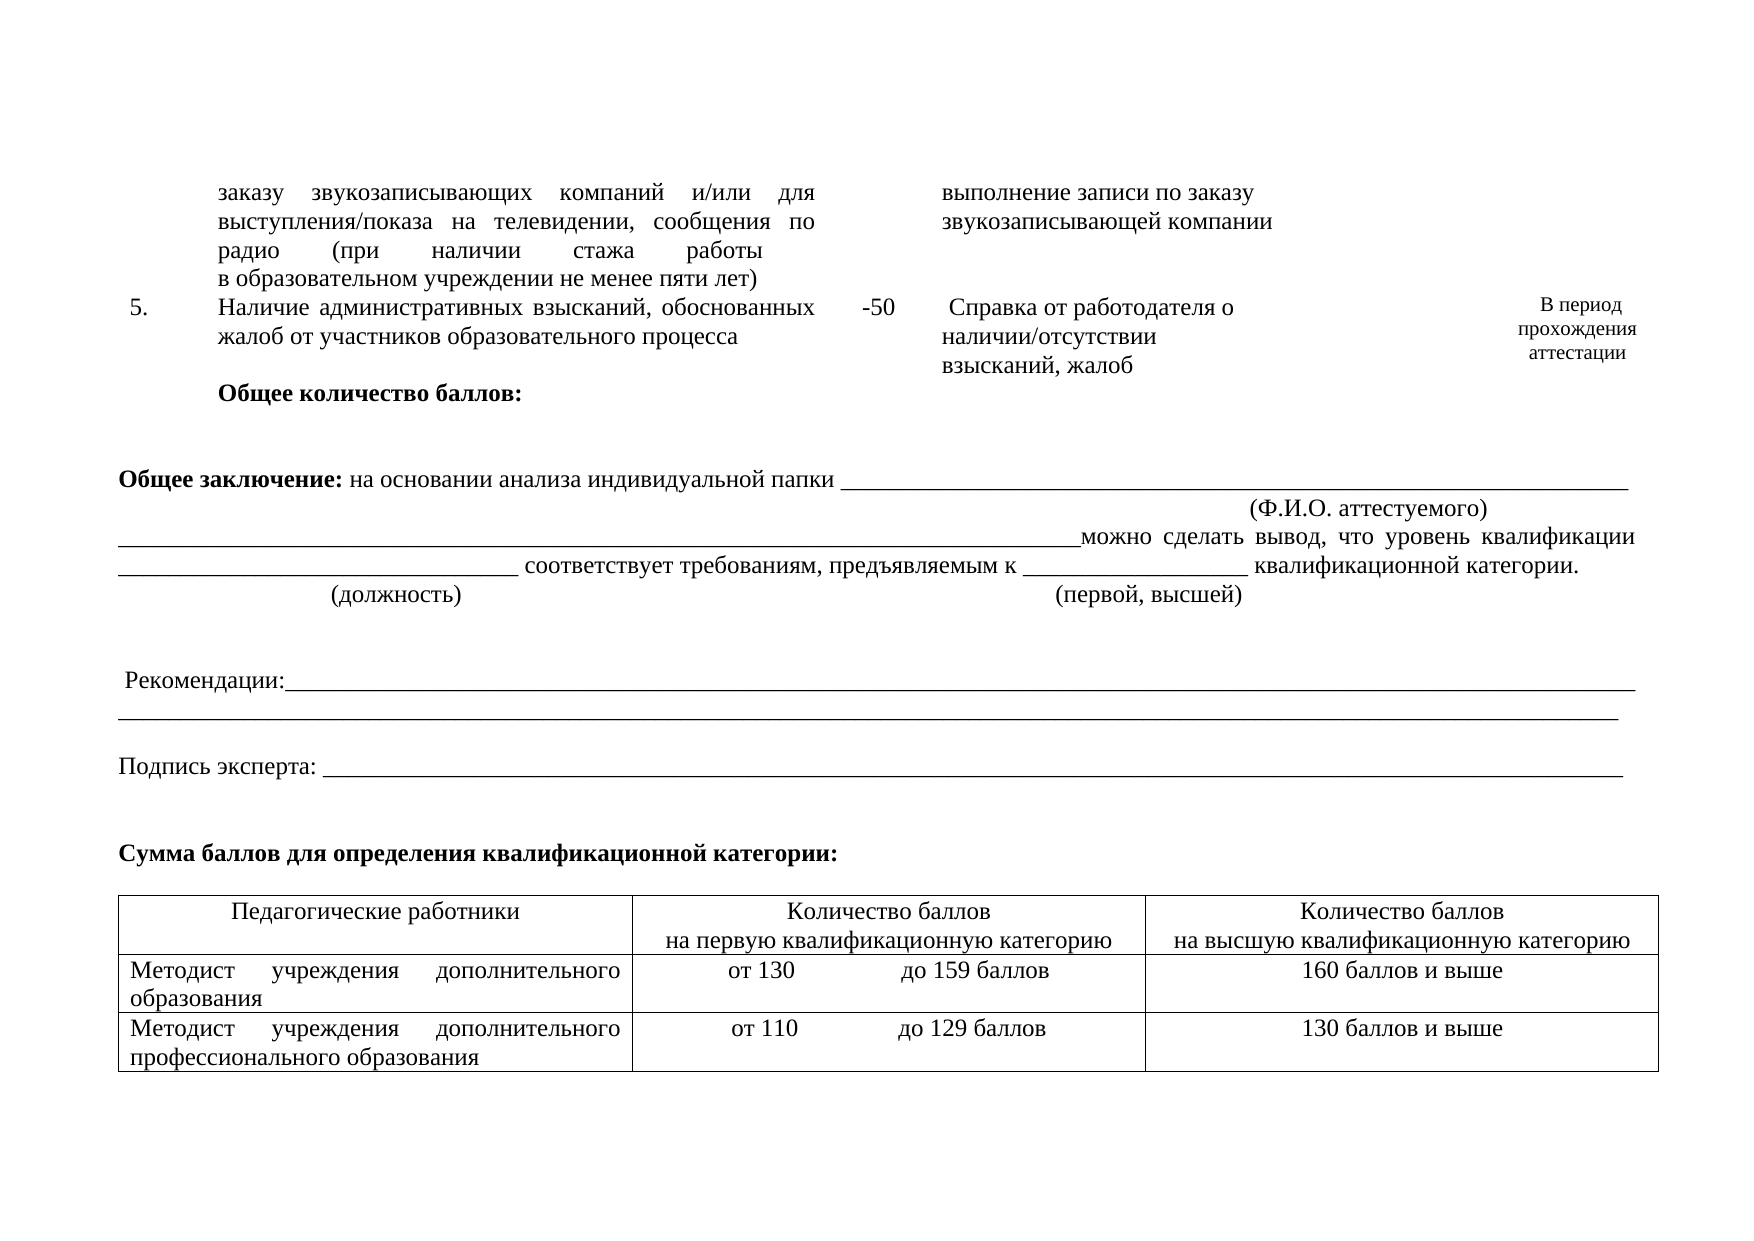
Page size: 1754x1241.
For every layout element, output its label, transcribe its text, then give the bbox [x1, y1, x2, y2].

table_cell [930, 379, 1460, 407]
text (Ф.И.О. аттестуемого) [118, 493, 1636, 521]
table_cell заказу звукозаписывающих компаний и/или для выступления/показа на телевидении, сообщения по радио (при наличии стажа работы в образовательном учреждении не менее пяти лет) [206, 177, 827, 292]
table_cell от 110 до 129 баллов [633, 1013, 1145, 1071]
table_cell -50 [827, 292, 930, 378]
table_cell [1721, 379, 1754, 407]
table_cell [1460, 379, 1695, 407]
table_cell [118, 177, 206, 292]
table_cell [1695, 177, 1721, 292]
table_cell В период прохождения аттестации [1460, 292, 1695, 378]
table_cell [1695, 379, 1721, 407]
table_cell выполнение записи по заказу звукозаписывающей компании [930, 177, 1460, 292]
table_header Количество баллов на высшую квалификационную категорию [1146, 896, 1658, 954]
table_cell 5. [118, 292, 206, 378]
table_header Количество баллов на первую квалификационную категорию [633, 896, 1145, 954]
table_cell от 130 до 159 баллов [633, 955, 1145, 1012]
table_cell [1695, 292, 1721, 378]
table_cell [118, 379, 206, 407]
table_cell Методист учреждения дополнительного образования [119, 955, 632, 1012]
table_cell 160 баллов и выше [1146, 955, 1658, 1012]
text Общее заключение: на основании анализа индивидуальной папки _______________________________________________________________ [118, 464, 1636, 493]
table_cell [827, 379, 930, 407]
table_cell [827, 177, 930, 292]
table_header Педагогические работники [119, 896, 632, 954]
text Сумма баллов для определения квалификационной категории: [118, 838, 1636, 866]
text Подпись эксперта: ________________________________________________________________________________________________________ [118, 751, 1636, 780]
table_cell [1460, 177, 1695, 292]
table_cell Методист учреждения дополнительного профессионального образования [119, 1013, 632, 1071]
table_cell Общее количество баллов: [206, 379, 827, 407]
table_cell Справка от работодателя о наличии/отсутствии взысканий, жалоб [930, 292, 1460, 378]
text _____________________________________________________________________________можно сделать вывод, что уровень квалификации ________________________________ соответствует требованиям, предъявляемым к __________________ квалификационной категории. [118, 521, 1636, 579]
table_cell 130 баллов и выше [1146, 1013, 1658, 1071]
text Рекомендации:____________________________________________________________________________________________________________ [118, 665, 1636, 694]
text ________________________________________________________________________________________________________________________ [118, 694, 1636, 723]
table_cell Наличие административных взысканий, обоснованных жалоб от участников образовательного процесса [206, 292, 827, 378]
table_cell [1721, 292, 1754, 378]
text (должность) (первой, высшей) [118, 579, 1636, 608]
table_cell [1721, 177, 1754, 292]
